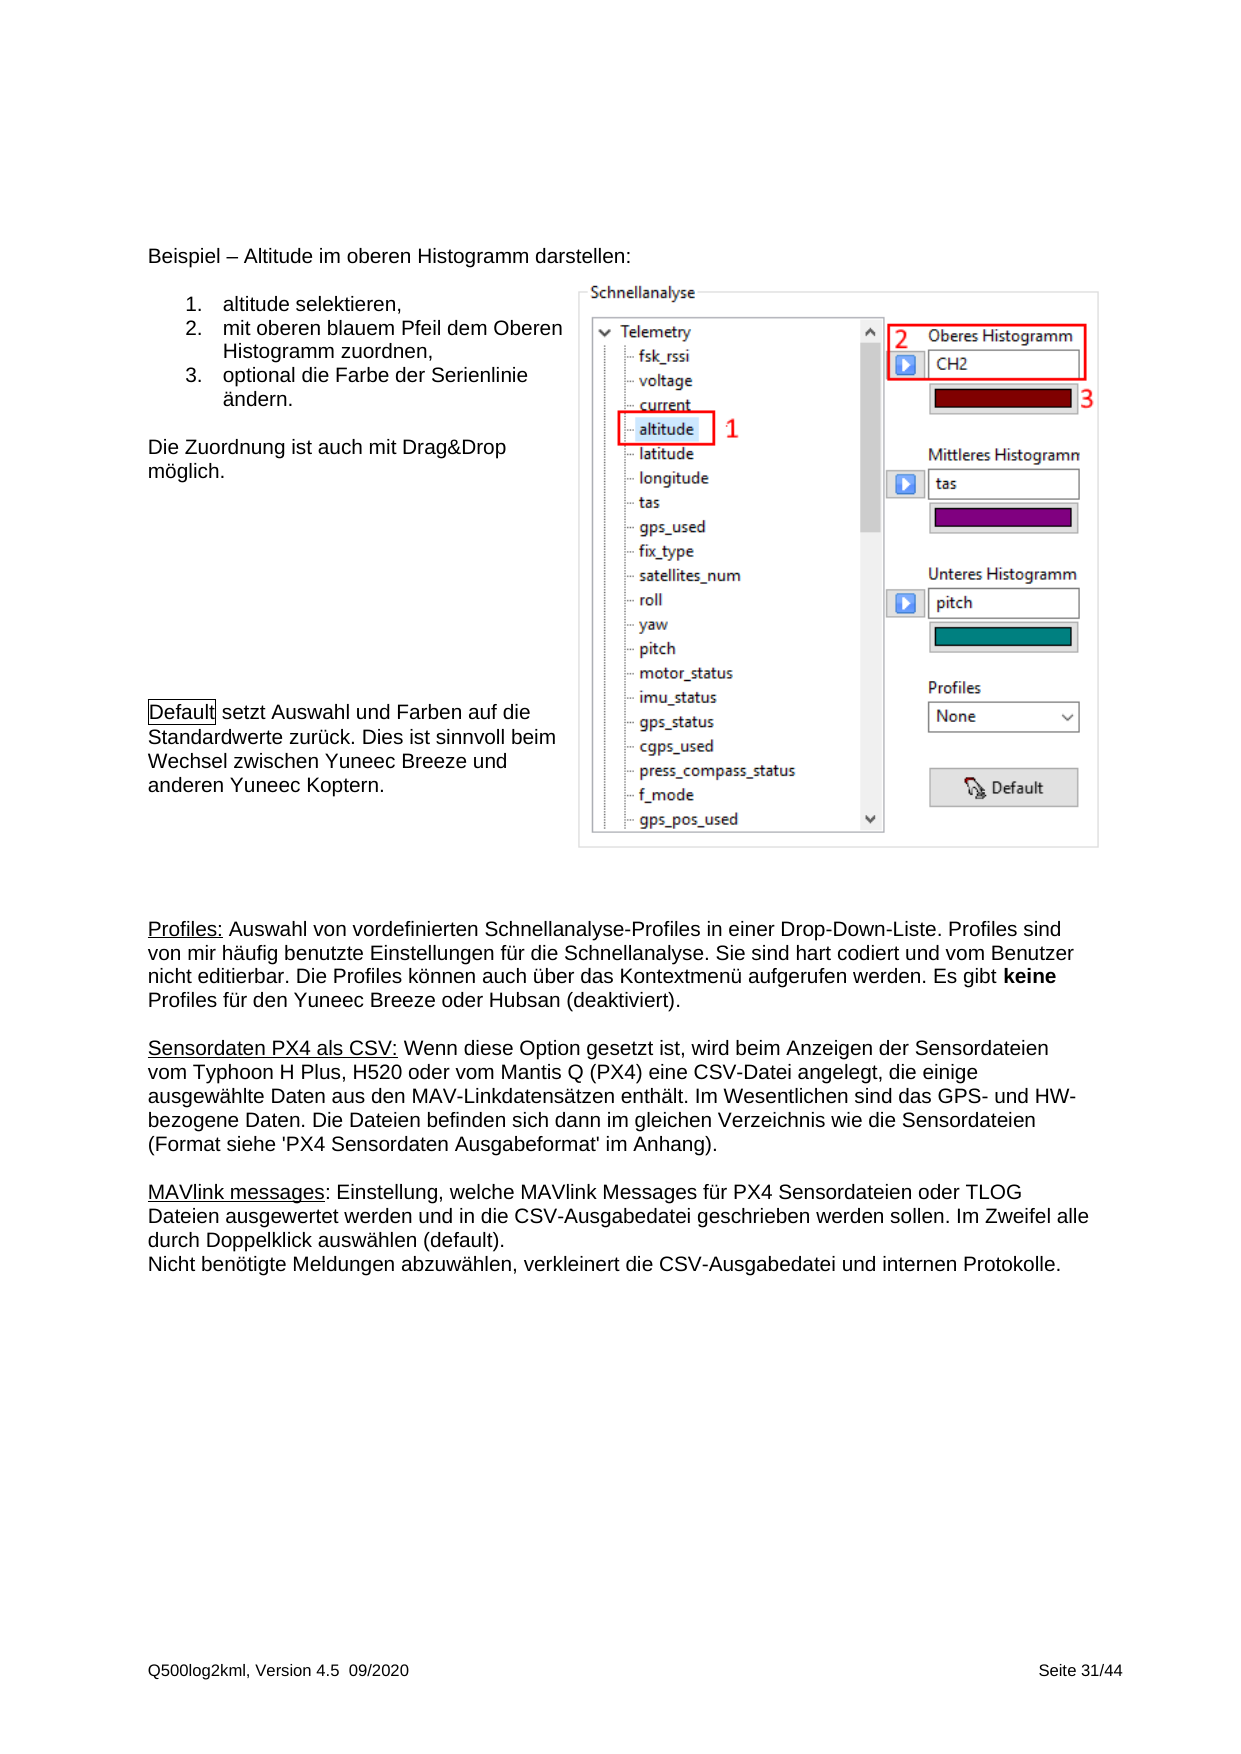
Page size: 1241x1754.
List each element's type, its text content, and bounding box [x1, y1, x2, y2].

text Sensordaten PX4 als CSV: Wenn diese Option gesetzt ist, wird beim Anzeigen der Sensordateien vom Typhoon H Plus, H520 oder vom Mantis Q (PX4) eine CSV-Datei angelegt, die einige ausgewählte Daten aus den MAV-Linkdatensätzen enthält. Im Wesentlichen sind das GPS- und HW-bezogene Daten. Die Dateien befinden sich dann im gleichen Verzeichnis wie die Sensordateien (Format siehe 'PX4 Sensordaten Ausgabeformat' im Anhang). [148, 1036, 1093, 1156]
picture [573, 283, 1103, 856]
text Nicht benötigte Meldungen abzuwählen, verkleinert die CSV-Ausgabedatei und internen Protokolle. [148, 1252, 1093, 1276]
list mit oberen blauem Pfeil dem Oberen Histogramm zuordnen, [185, 315, 573, 363]
text Default setzt Auswahl und Farben auf die Standardwerte zurück. Dies ist sinnvoll beim Wechsel zwischen Yuneec Breeze und anderen Yuneec Koptern. [148, 699, 573, 797]
list optional die Farbe der Serienlinie ändern. [185, 363, 573, 411]
list altitude selektieren, [185, 291, 573, 315]
text Profiles: Auswahl von vordefinierten Schnellanalyse-Profiles in einer Drop-Down-Liste. Profiles sind von mir häufig benutzte Einstellungen für die Schnellanalyse. Sie sind hart codiert und vom Benutzer nicht editierbar. Die Profiles können auch über das Kontextmenü aufgerufen werden. Es gibt keine Profiles für den Yuneec Breeze oder Hubsan (deaktiviert). [148, 916, 1093, 1012]
text Beispiel – Altitude im oberen Histogramm darstellen: [148, 243, 1093, 267]
text Die Zuordnung ist auch mit Drag&Drop möglich. [148, 435, 573, 483]
text MAVlink messages: Einstellung, welche MAVlink Messages für PX4 Sensordateien oder TLOG Dateien ausgewertet werden und in die CSV-Ausgabedatei geschrieben werden sollen. Im Zweifel alle durch Doppelklick auswählen (default). [148, 1180, 1093, 1252]
